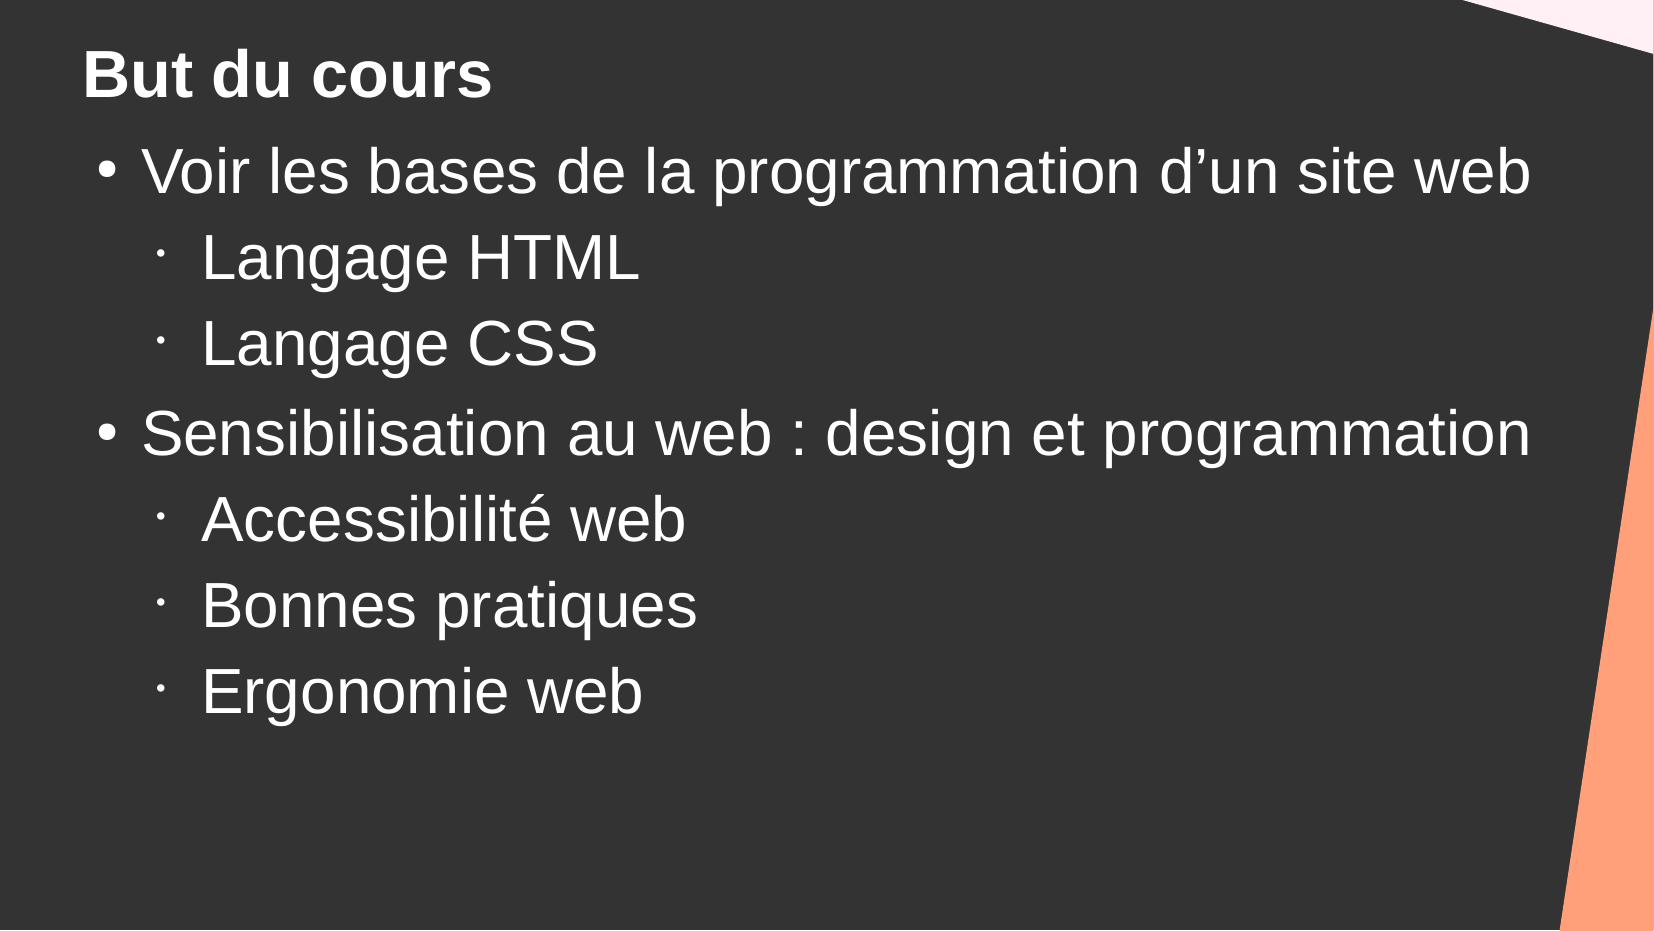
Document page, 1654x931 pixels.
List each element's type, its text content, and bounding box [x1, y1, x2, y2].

text_box [1462, 0, 1654, 55]
text_box [1559, 303, 1654, 931]
list Voir les bases de la programmation d’un site web Langage HTML Langage CSS Sensibilisation au web : design et programmation Accessibilité web Bonnes pratiques Ergonomie web [80, 135, 1559, 762]
title But du cours [82, 36, 1571, 122]
